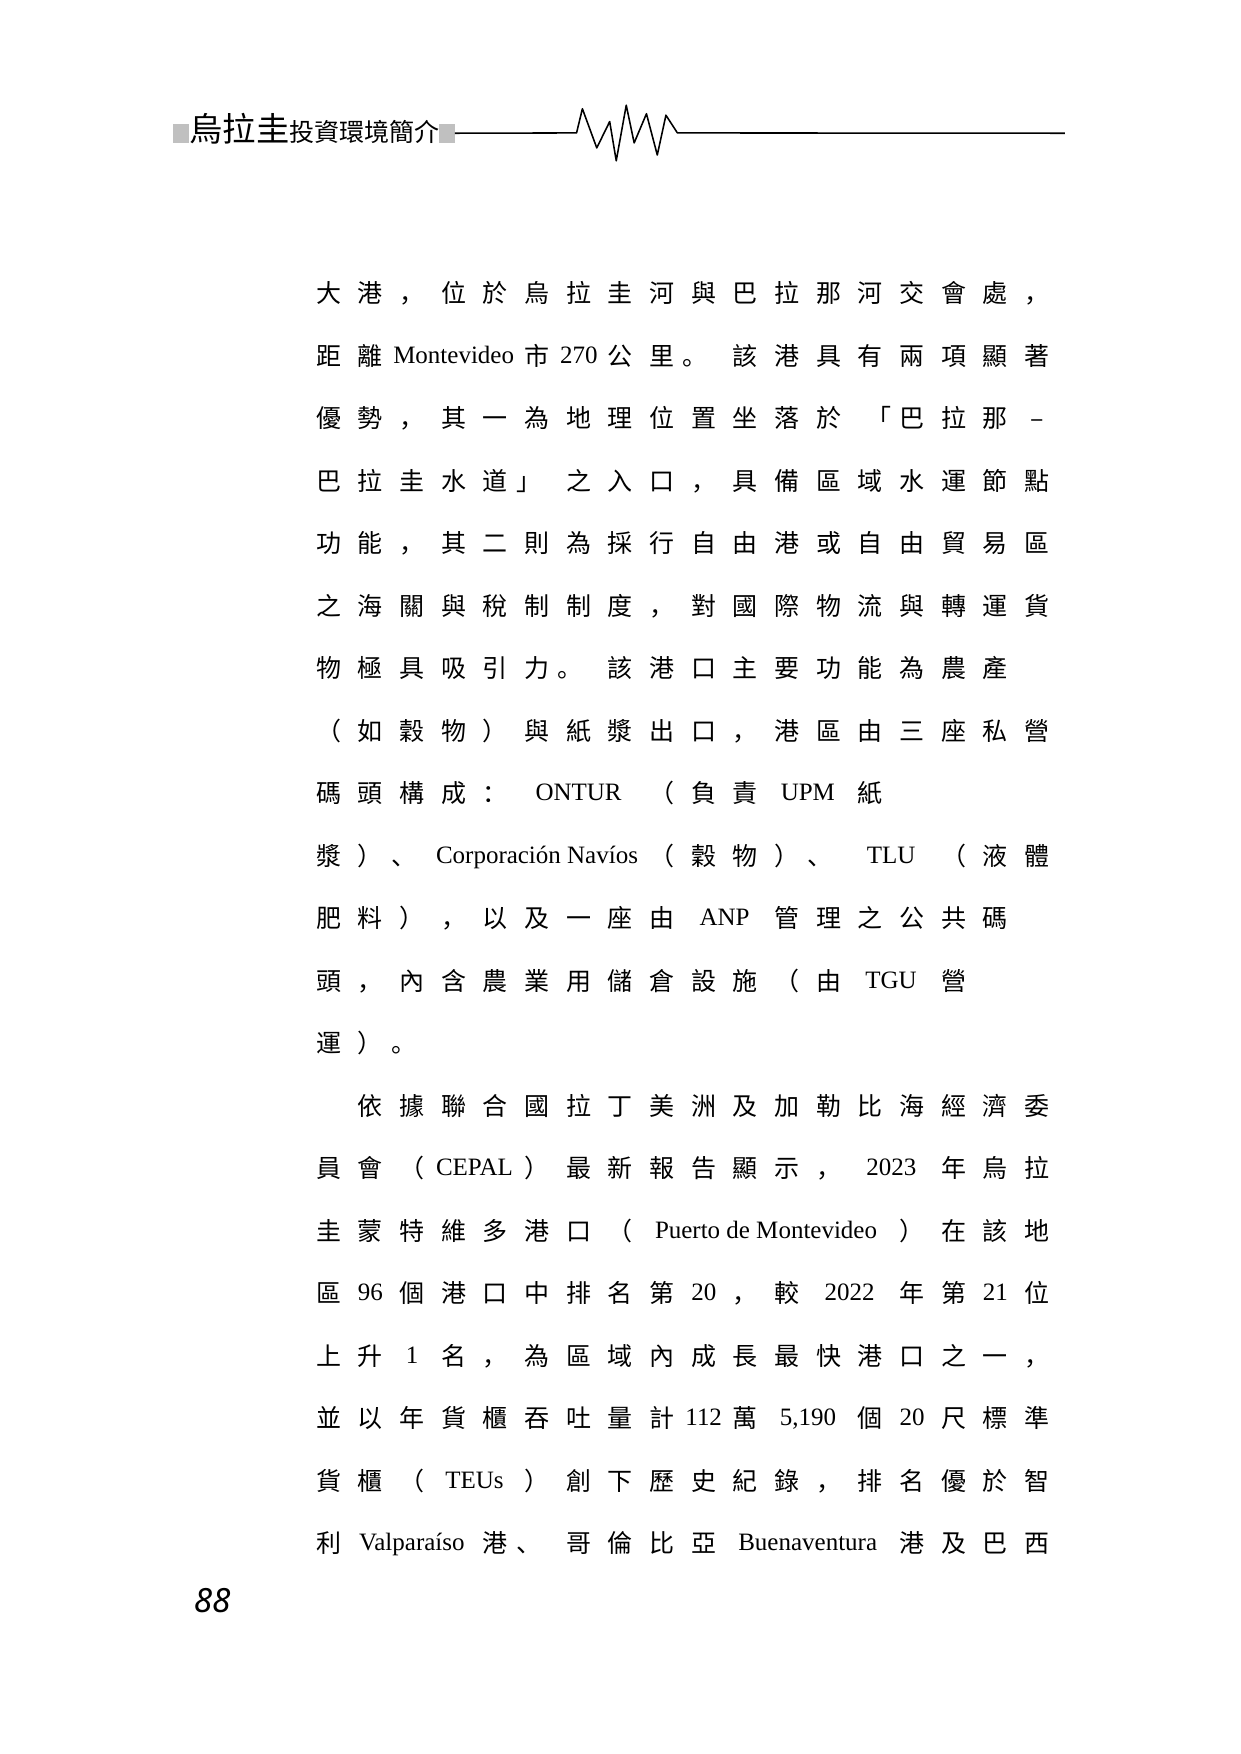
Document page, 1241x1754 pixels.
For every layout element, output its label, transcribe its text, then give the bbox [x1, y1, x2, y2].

text 大港，位於烏拉圭河與巴拉那河交會處，距離Montevideo市270公里。該港具有兩項顯著優勢，其一為地理位置坐落於「巴拉那–巴拉圭水道」之入口，具備區域水運節點功能，其二則為採行自由港或自由貿易區之海關與稅制制度，對國際物流與轉運貨物極具吸引力。該港口主要功能為農產（如穀物）與紙漿出口，港區由三座私營碼頭構成：ONTUR（負責UPM紙漿）、Corporación Navíos（穀物）、TLU（液體肥料），以及一座由ANP管理之公共碼頭，內含農業用儲倉設施（由TGU營運）。 [281, 250, 1058, 1063]
text 依據聯合國拉丁美洲及加勒比海經濟委員會（CEPAL）最新報告顯示，2023年烏拉圭蒙特維多港口（Puerto de Montevideo）在該地區96個港口中排名第20，較2022年第21位上升1名，為區域內成長最快港口之一，並以年貨櫃吞吐量計112萬5,190個20尺標準貨櫃（TEUs）創下歷史紀錄，排名優於智利Valparaíso港、哥倫比亞Buenaventura港及巴西 [281, 1063, 1058, 1563]
